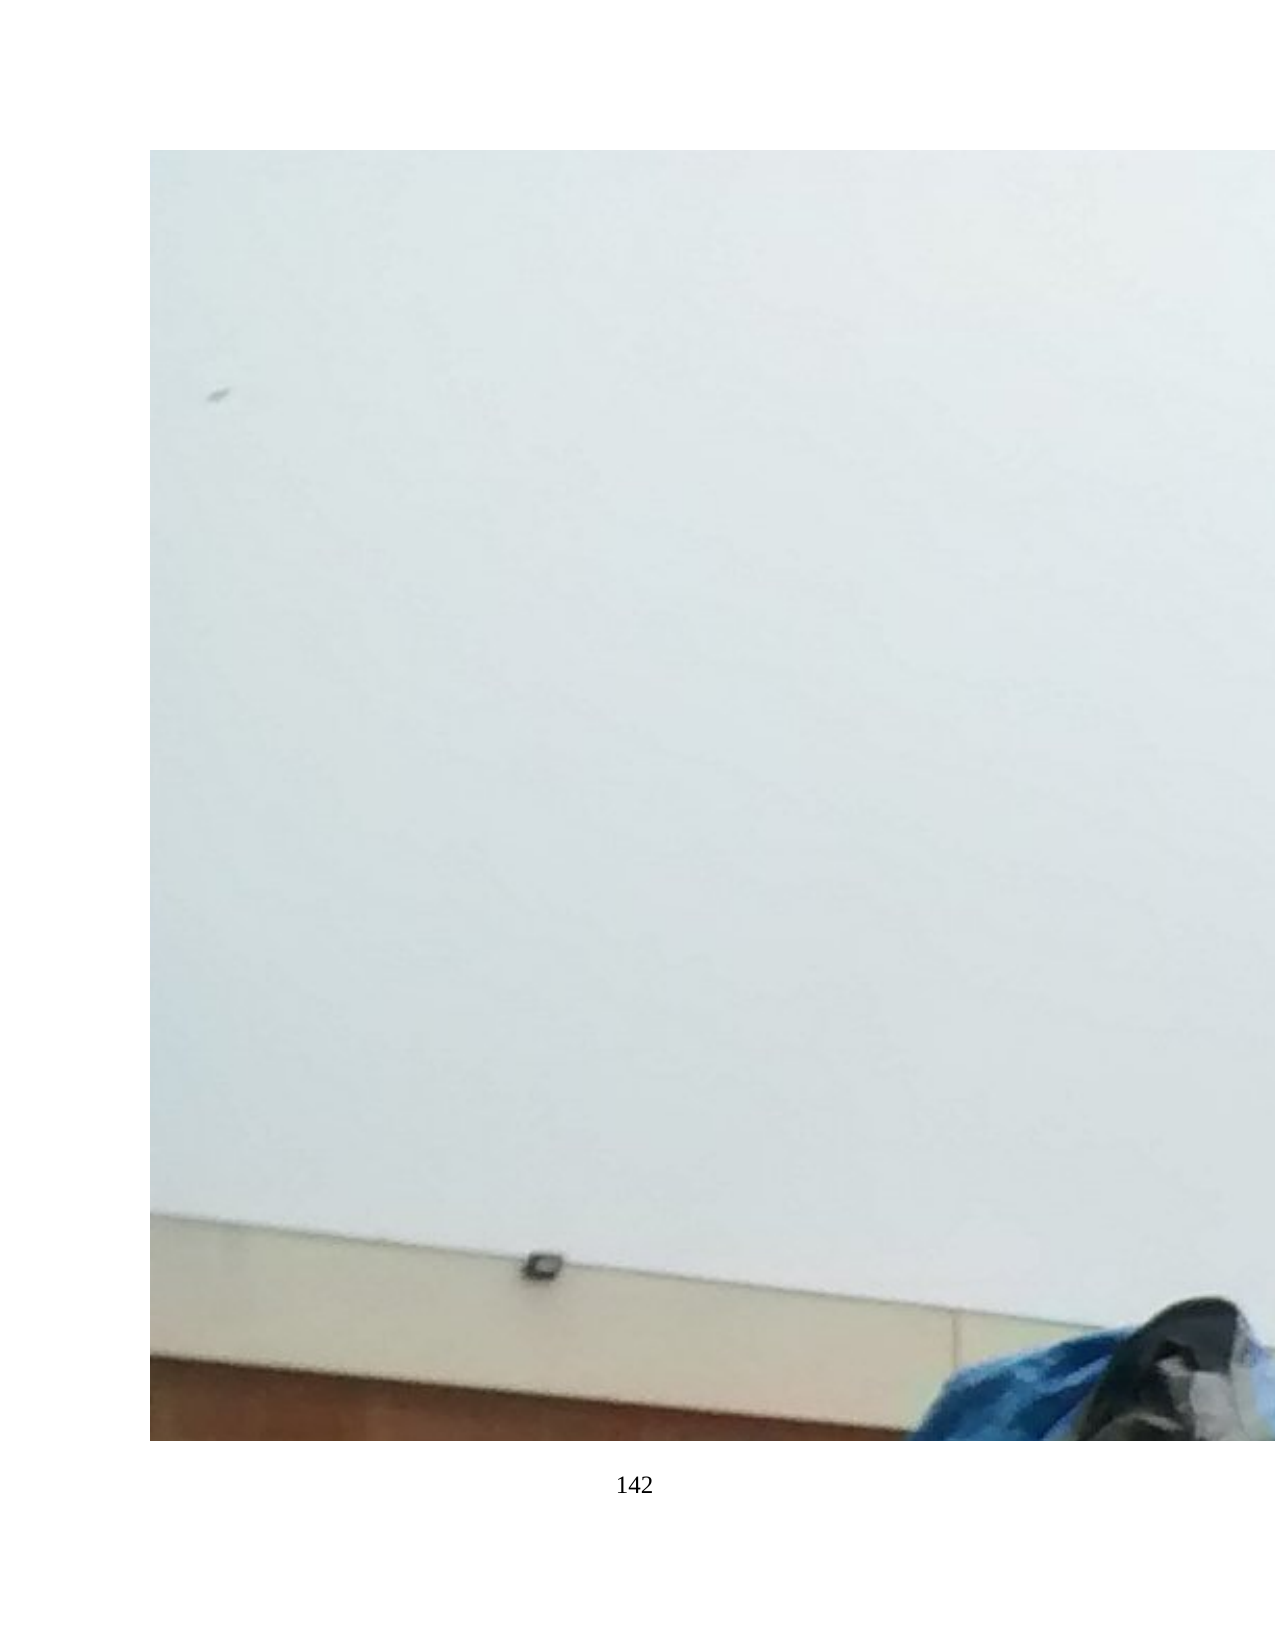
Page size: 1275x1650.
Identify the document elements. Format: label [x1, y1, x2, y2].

picture [150, 150, 1275, 1441]
